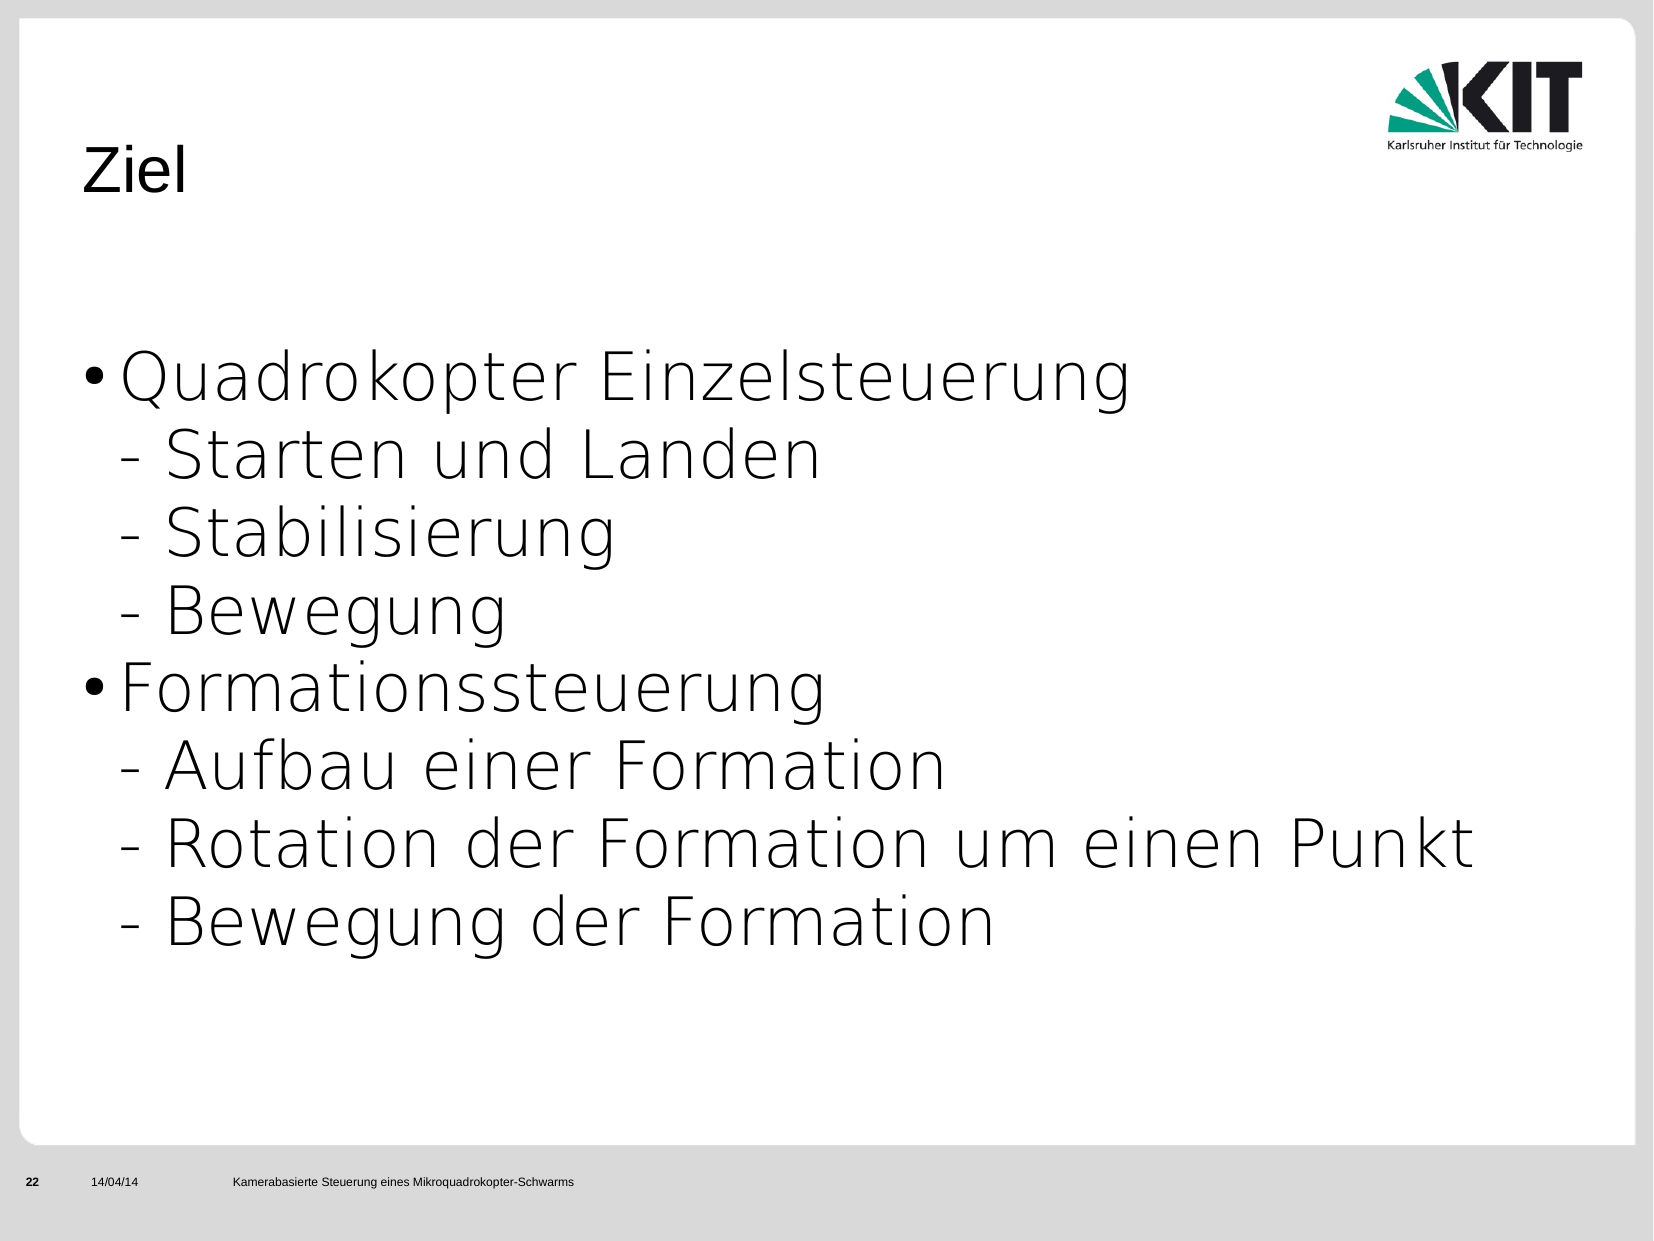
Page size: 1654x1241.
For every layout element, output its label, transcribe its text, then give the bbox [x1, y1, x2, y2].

subtitle Quadrokopter Einzelsteuerung - Starten und Landen - Stabilisierung - Bewegung Formationssteuerung - Aufbau einer Formation - Rotation der Formation um einen Punkt - Bewegung der Formation [82, 290, 1571, 1010]
title Ziel [82, 49, 1571, 257]
picture [0, 0, 1654, 1241]
